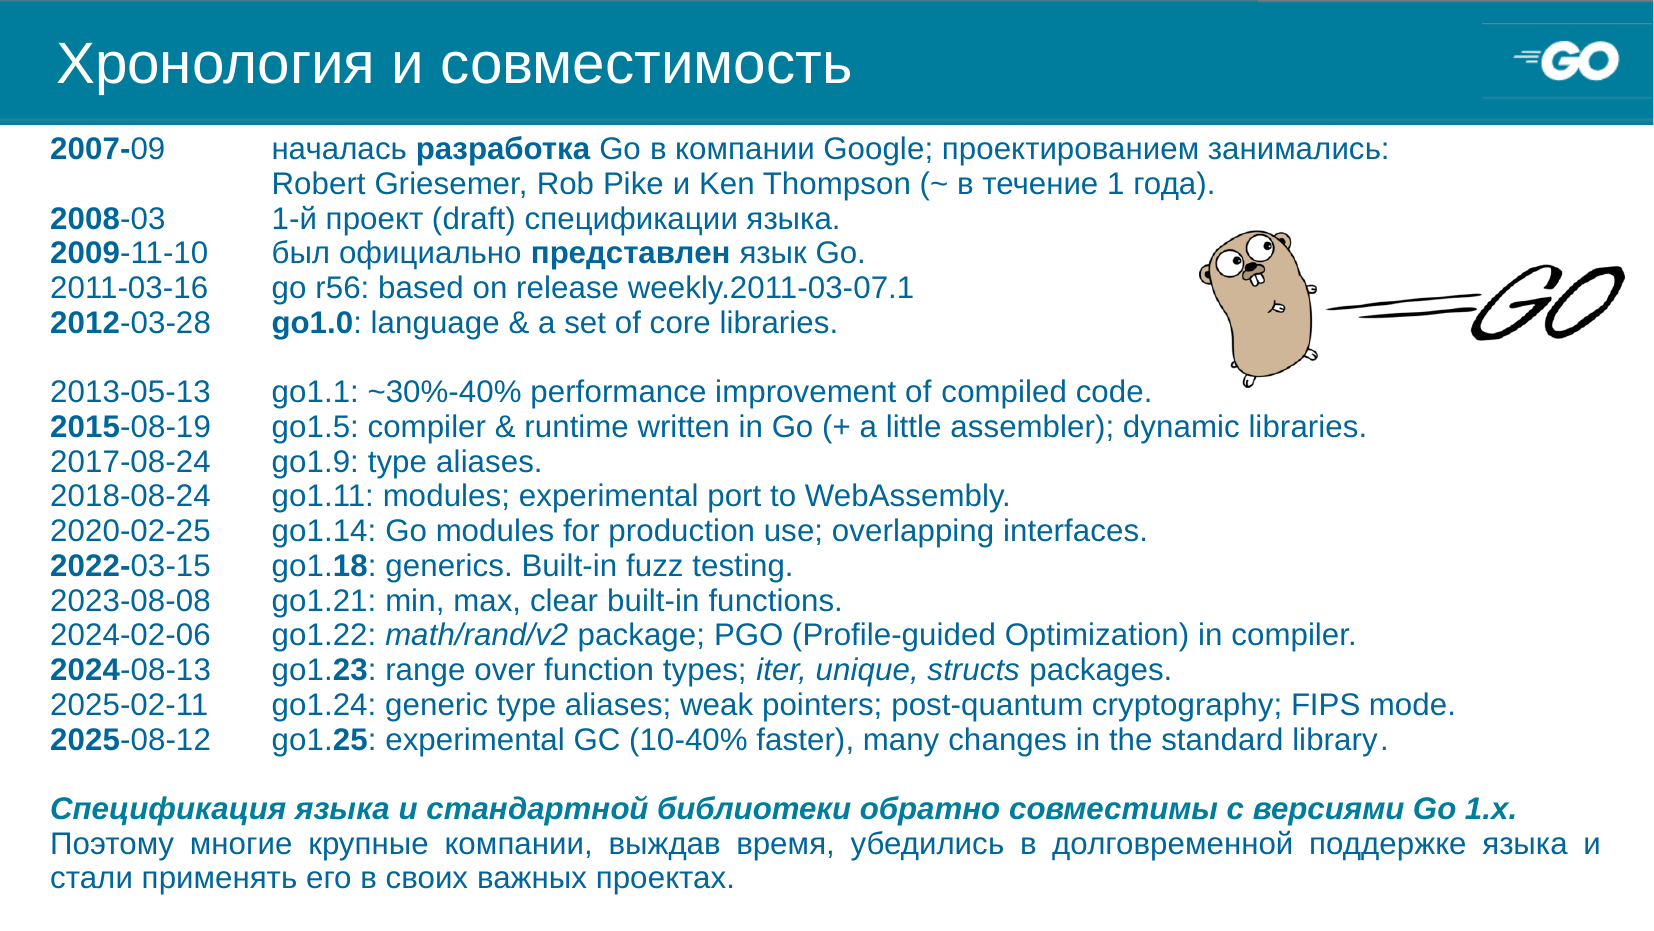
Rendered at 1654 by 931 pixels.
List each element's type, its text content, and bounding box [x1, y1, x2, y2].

picture [1542, 41, 1619, 81]
text_box 2007-09 началась разработка Go в компании Google; проектированием занимались: Robert Griesemer, Rob Pike и Ken Thompson (~ в течение 1 года). 2008-03 1-й проект (draft) спецификации языка. 2009-11-10 был официально представлен язык Go. 2011-03-16 go r56: based on release weekly.2011-03-07.1 2012-03-28 go1.0: language & a set of core libraries. 2013-05-13 go1.1: ~30%-40% performance improvement of compiled code. 2015-08-19 go1.5: compiler & runtime written in Go (+ a little assembler); dynamic libraries. 2017-08-24 go1.9: type aliases. 2018-08-24 go1.11: modules; experimental port to WebAssembly. 2020-02-25 go1.14: Go modules for production use; overlapping interfaces. 2022-03-15 go1.18: generics. Built-in fuzz testing. 2023-08-08 go1.21: min, max, clear built-in functions. 2024-02-06 go1.22: math/rand/v2 package; PGO (Profile-guided Optimization) in compiler. 2024-08-13 go1.23: range over function types; iter, unique, structs packages. 2025-02-11 go1.24: generic type aliases; weak pointers; post-quantum cryptography; FIPS mode. 2025-08-12 go1.25: experimental GC (10-40% faster), many changes in the standard library. Спецификация языка и стандартной библиотеки обратно совместимы с версиями Go 1.x. Поэтому многие крупные компании, выждав время, убедились в долговременной поддержке языка и стали применять его в своих важных проектах. [35, 124, 1619, 917]
text_box Хронология и совместимость [41, 23, 1495, 104]
picture [1175, 200, 1648, 407]
